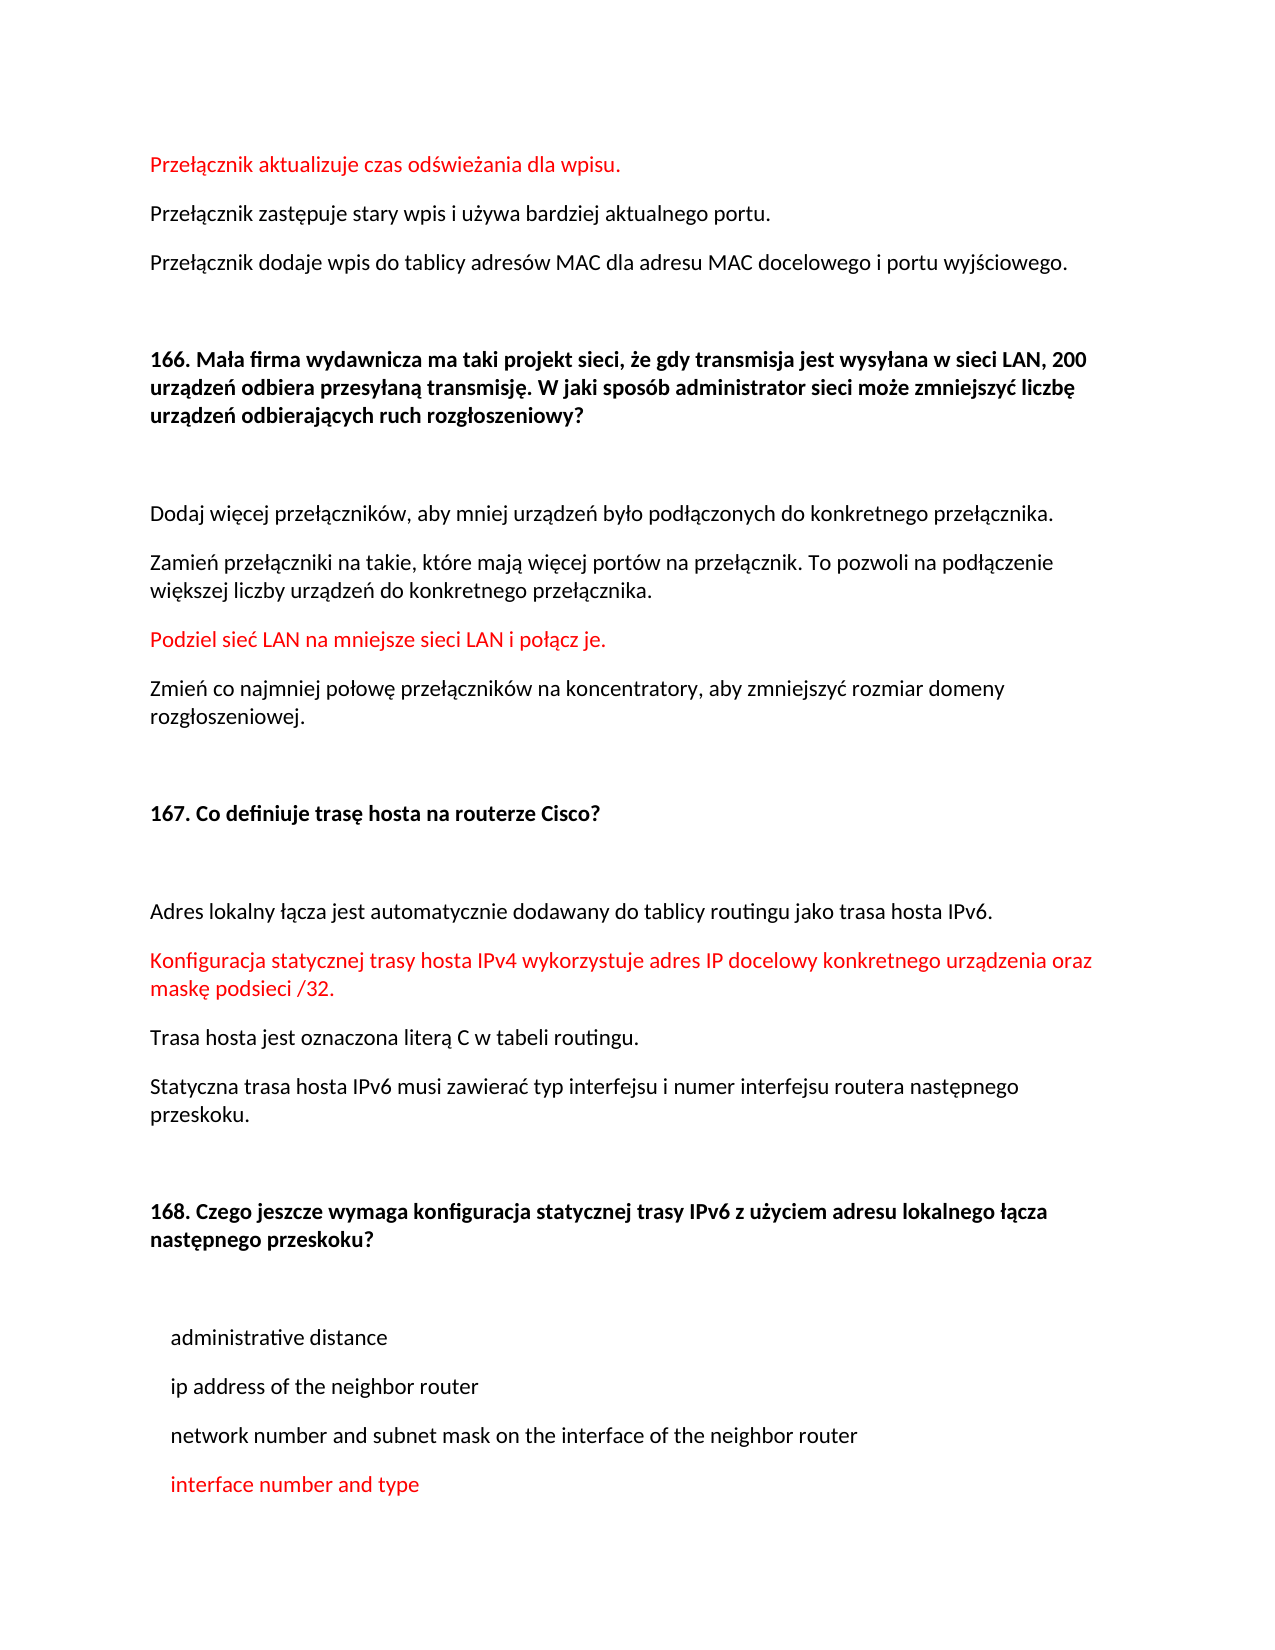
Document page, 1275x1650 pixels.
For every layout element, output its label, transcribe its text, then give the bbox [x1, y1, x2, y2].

text Konfiguracja statycznej trasy hosta IPv4 wykorzystuje adres IP docelowy konkretnego urządzenia oraz maskę podsieci /32. [150, 946, 1125, 1002]
text 168. Czego jeszcze wymaga konfiguracja statycznej trasy IPv6 z użyciem adresu lokalnego łącza następnego przeskoku? [150, 1197, 1125, 1253]
text 167. Co definiuje trasę hosta na routerze Cisco? [150, 799, 1125, 827]
text 166. Mała firma wydawnicza ma taki projekt sieci, że gdy transmisja jest wysyłana w sieci LAN, 200 urządzeń odbiera przesyłaną transmisję. W jaki sposób administrator sieci może zmniejszyć liczbę urządzeń odbierających ruch rozgłoszeniowy? [150, 345, 1125, 429]
text Przełącznik zastępuje stary wpis i używa bardziej aktualnego portu. [150, 199, 1125, 227]
text Trasa hosta jest oznaczona literą C w tabeli routingu. [150, 1023, 1125, 1051]
text Podziel sieć LAN na mniejsze sieci LAN i połącz je. [150, 625, 1125, 653]
text Przełącznik dodaje wpis do tablicy adresów MAC dla adresu MAC docelowego i portu wyjściowego. [150, 248, 1125, 276]
text administrative distance [150, 1323, 1125, 1351]
text interface number and type [150, 1470, 1125, 1498]
text ip address of the neighbor router [150, 1372, 1125, 1400]
text Zmień co najmniej połowę przełączników na koncentratory, aby zmniejszyć rozmiar domeny rozgłoszeniowej. [150, 674, 1125, 730]
text Adres lokalny łącza jest automatycznie dodawany do tablicy routingu jako trasa hosta IPv6. [150, 897, 1125, 925]
text Zamień przełączniki na takie, które mają więcej portów na przełącznik. To pozwoli na podłączenie większej liczby urządzeń do konkretnego przełącznika. [150, 548, 1125, 604]
text Przełącznik aktualizuje czas odświeżania dla wpisu. [150, 150, 1125, 178]
text Statyczna trasa hosta IPv6 musi zawierać typ interfejsu i numer interfejsu routera następnego przeskoku. [150, 1072, 1125, 1128]
text Dodaj więcej przełączników, aby mniej urządzeń było podłączonych do konkretnego przełącznika. [150, 499, 1125, 527]
text network number and subnet mask on the interface of the neighbor router [150, 1421, 1125, 1449]
